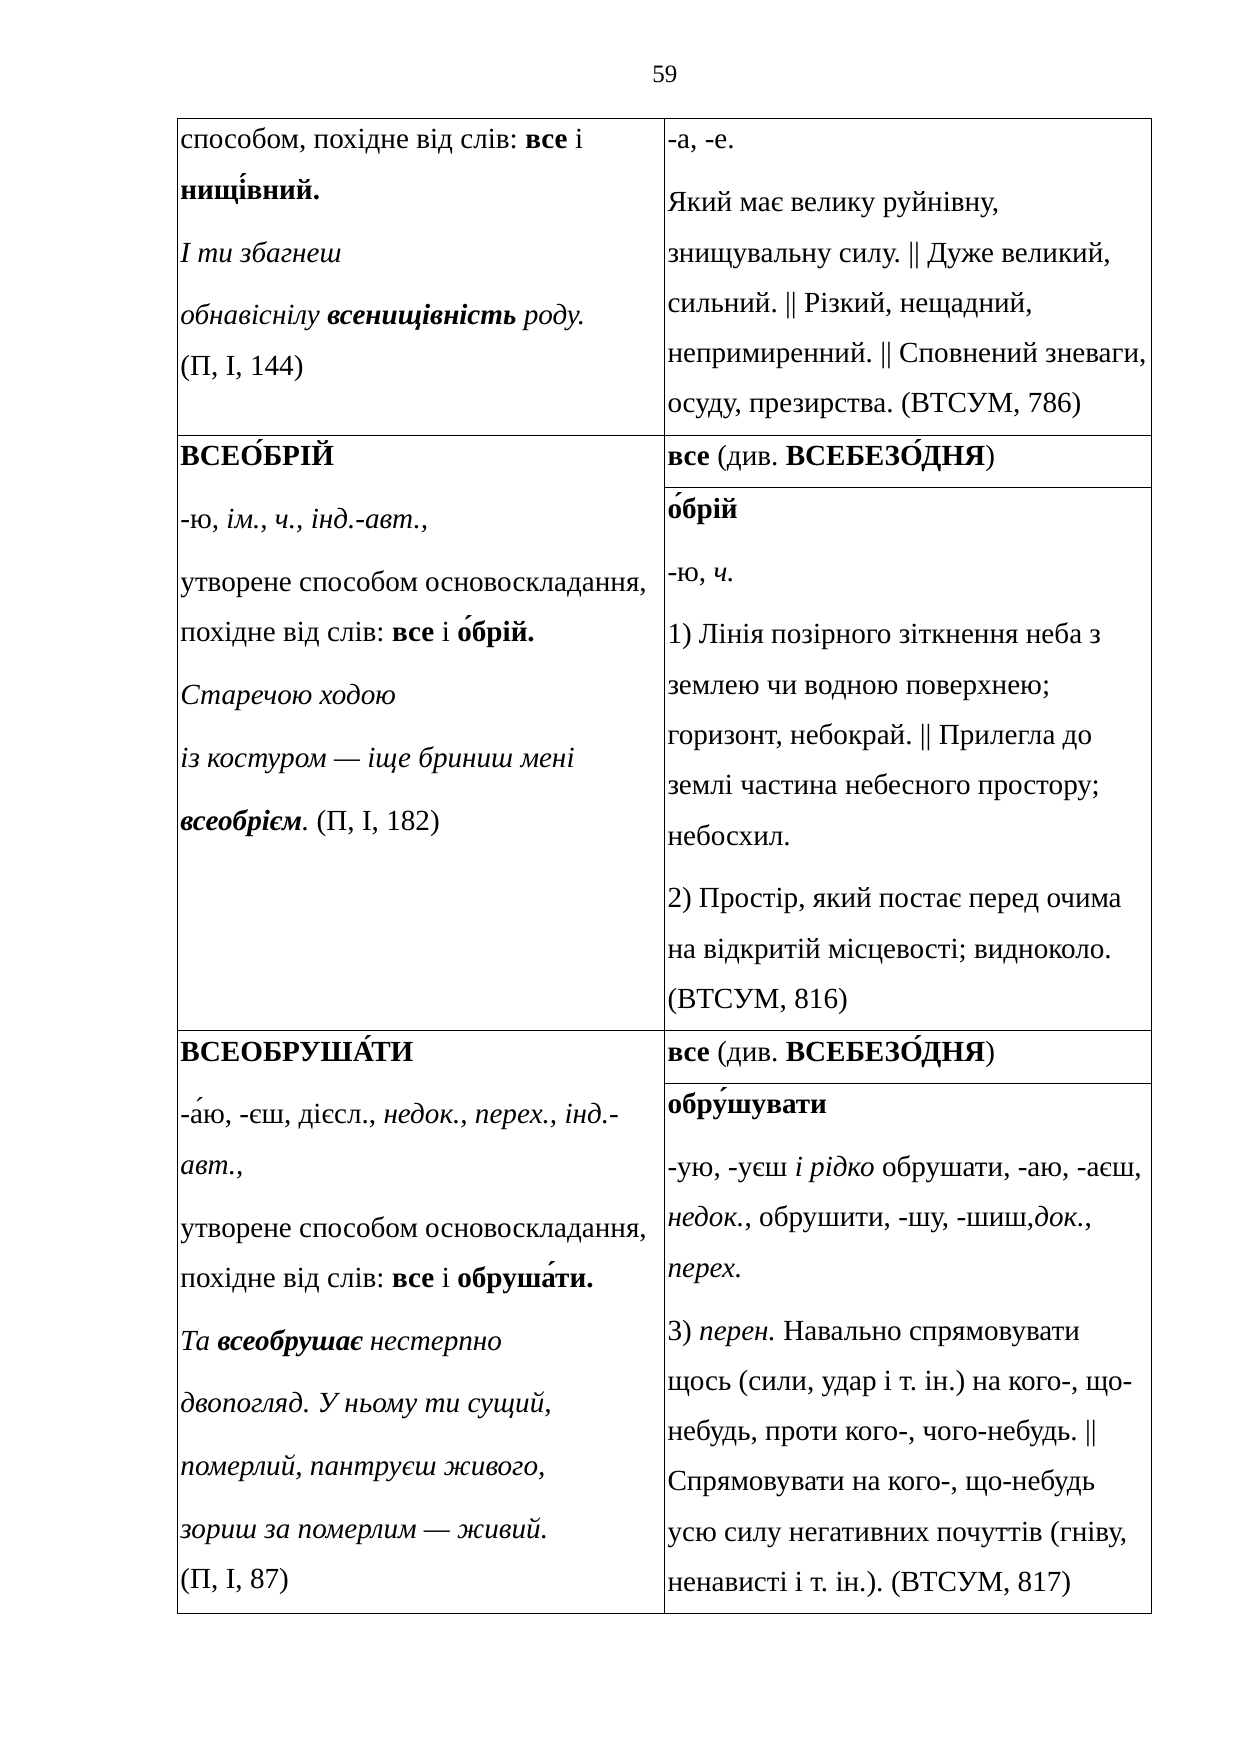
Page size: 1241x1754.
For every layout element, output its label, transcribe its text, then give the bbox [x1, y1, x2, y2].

table_cell способом, похідне від слів: все і нищі́вний. І ти збагнеш обнавіснілу всенищівність роду. (П, І, 144) [178, 119, 664, 435]
table_cell ВСЕОБРУША́ТИ -а́ю, -єш, дієсл., недок., перех., інд.-авт., утворене способом основоскладання, похідне від слів: все і обруша́ти. Та всеобрушає нестерпно двопогляд. У ньому ти сущий, померлий, пантруєш живого, зориш за померлим — живий. (П, І, 87) [178, 1031, 664, 1613]
table_cell все (див. ВСЕБЕЗО́ДНЯ) [665, 1031, 1151, 1083]
table_cell все (див. ВСЕБЕЗО́ДНЯ) [665, 436, 1151, 487]
table_cell ВСЕО́БРІЙ -ю, ім., ч., інд.-авт., утворене способом основоскладання, похідне від слів: все і о́брій. Старечою ходою із костуром — іще бриниш мені всеобрієм. (П, І, 182) [178, 436, 664, 1030]
table_cell о́брій -ю, ч. 1) Лінія позірного зіткнення неба з землею чи водною поверхнею; горизонт, небокрай. || Прилегла до землі частина небесного простору; небосхил. 2) Простір, який постає перед очима на відкритій місцевості; видноколо. (ВТСУМ, 816) [665, 488, 1151, 1030]
table_cell обру́шувати -ую, -уєш і рідко обрушати, -аю, -аєш, недок., обрушити, -шу, -шиш,док., перех. 3) перен. Навально спрямовувати щось (сили, удар і т. ін.) на кого-, що-небудь, проти кого-, чого-небудь. || Спрямовувати на кого-, що-небудь усю силу негативних почуттів (гніву, ненависті і т. ін.). (ВТСУМ, 817) [665, 1084, 1151, 1613]
table_cell -а, -е. Який має велику руйнівну, знищувальну силу. || Дуже великий, сильний. || Різкий, нещадний, непримиренний. || Сповнений зневаги, осуду, презирства. (ВТСУМ, 786) [665, 119, 1151, 435]
